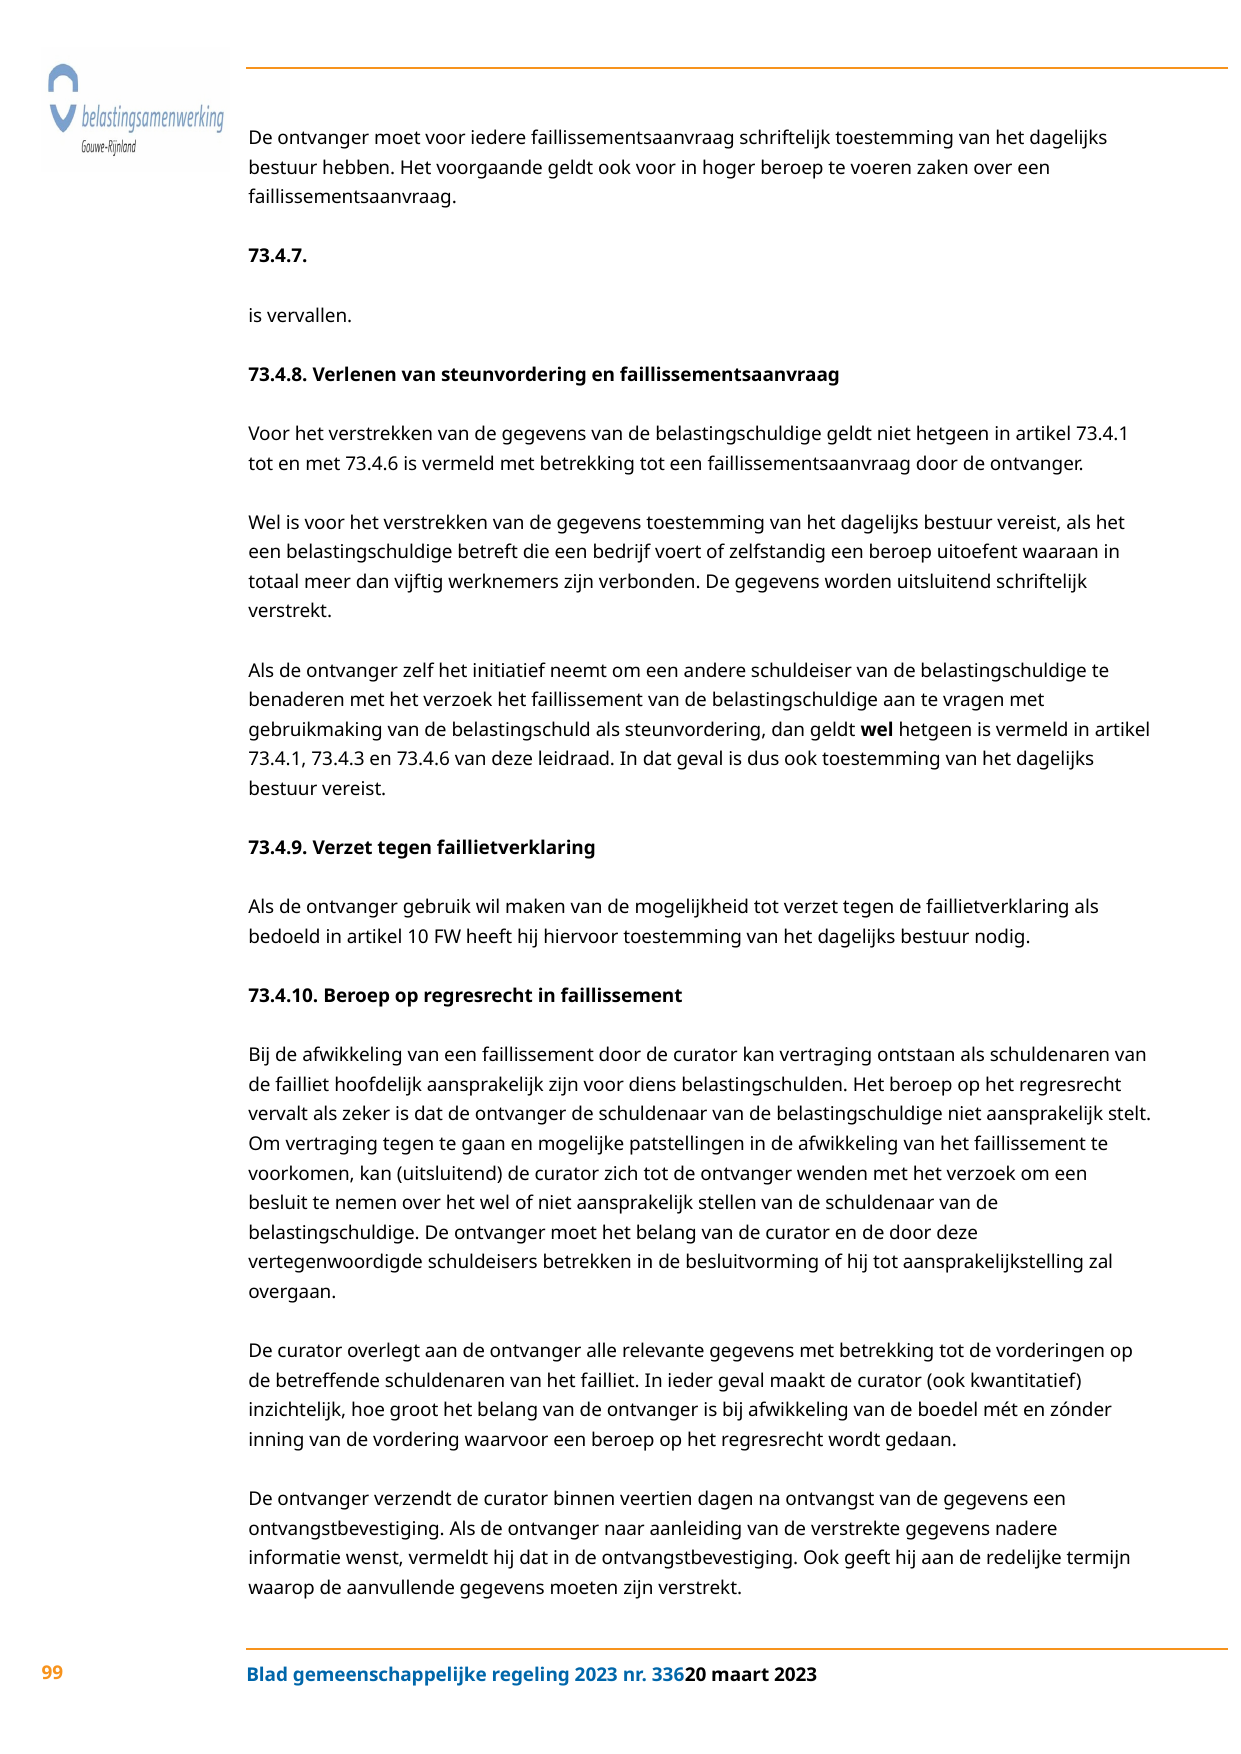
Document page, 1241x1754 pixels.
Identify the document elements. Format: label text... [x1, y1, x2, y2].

text 73.4.9. Verzet tegen faillietverklaring [248, 834, 1152, 860]
text Als de ontvanger zelf het initiatief neemt om een andere schuldeiser van de belastingschuldige te benaderen met het verzoek het faillissement van de belastingschuldige aan te vragen met gebruikmaking van de belastingschuld als steunvordering, dan geldt wel hetgeen is vermeld in artikel 73.4.1, 73.4.3 en 73.4.6 van deze leidraad. In dat geval is dus ook toestemming van het dagelijks bestuur vereist. [248, 657, 1152, 801]
text De curator overlegt aan de ontvanger alle relevante gegevens met betrekking tot de vorderingen op de betreffende schuldenaren van het failliet. In ieder geval maakt de curator (ook kwantitatief) inzichtelijk, hoe groot het belang van de ontvanger is bij afwikkeling van de boedel mét en zónder inning van de vordering waarvoor een beroep op het regresrecht wordt gedaan. [248, 1337, 1152, 1452]
text Bij de afwikkeling van een faillissement door de curator kan vertraging ontstaan als schuldenaren van de failliet hoofdelijk aansprakelijk zijn voor diens belastingschulden. Het beroep op het regresrecht vervalt als zeker is dat de ontvanger de schuldenaar van de belastingschuldige niet aansprakelijk stelt. Om vertraging tegen te gaan en mogelijke patstellingen in de afwikkeling van het faillissement te voorkomen, kan (uitsluitend) de curator zich tot de ontvanger wenden met het verzoek om een besluit te nemen over het wel of niet aansprakelijk stellen van de schuldenaar van de belastingschuldige. De ontvanger moet het belang van de curator en de door deze vertegenwoordigde schuldeisers betrekken in de besluitvorming of hij tot aansprakelijkstelling zal overgaan. [248, 1041, 1152, 1304]
text 73.4.8. Verlenen van steunvordering en faillissementsaanvraag [248, 361, 1152, 387]
picture [41, 47, 231, 172]
text 73.4.7. [248, 243, 1152, 268]
text is vervallen. [248, 302, 1152, 328]
text 73.4.10. Beroep op regresrecht in faillissement [248, 982, 1152, 1008]
text Als de ontvanger gebruik wil maken van de mogelijkheid tot verzet tegen de faillietverklaring als bedoeld in artikel 10 FW heeft hij hiervoor toestemming van het dagelijks bestuur nodig. [248, 893, 1152, 949]
text De ontvanger verzendt de curator binnen veertien dagen na ontvangst van de gegevens een ontvangstbevestiging. Als de ontvanger naar aanleiding van de verstrekte gegevens nadere informatie wenst, vermeldt hij dat in de ontvangstbevestiging. Ook geeft hij aan de redelijke termijn waarop de aanvullende gegevens moeten zijn verstrekt. [248, 1485, 1152, 1600]
text De ontvanger moet voor iedere faillissementsaanvraag schriftelijk toestemming van het dagelijks bestuur hebben. Het voorgaande geldt ook voor in hoger beroep te voeren zaken over een faillissementsaanvraag. [248, 124, 1152, 209]
text Wel is voor het verstrekken van de gegevens toestemming van het dagelijks bestuur vereist, als het een belastingschuldige betreft die een bedrijf voert of zelfstandig een beroep uitoefent waaraan in totaal meer dan vijftig werknemers zijn verbonden. De gegevens worden uitsluitend schriftelijk verstrekt. [248, 509, 1152, 623]
text Voor het verstrekken van de gegevens van de belastingschuldige geldt niet hetgeen in artikel 73.4.1 tot en met 73.4.6 is vermeld met betrekking tot een faillissementsaanvraag door de ontvanger. [248, 420, 1152, 476]
